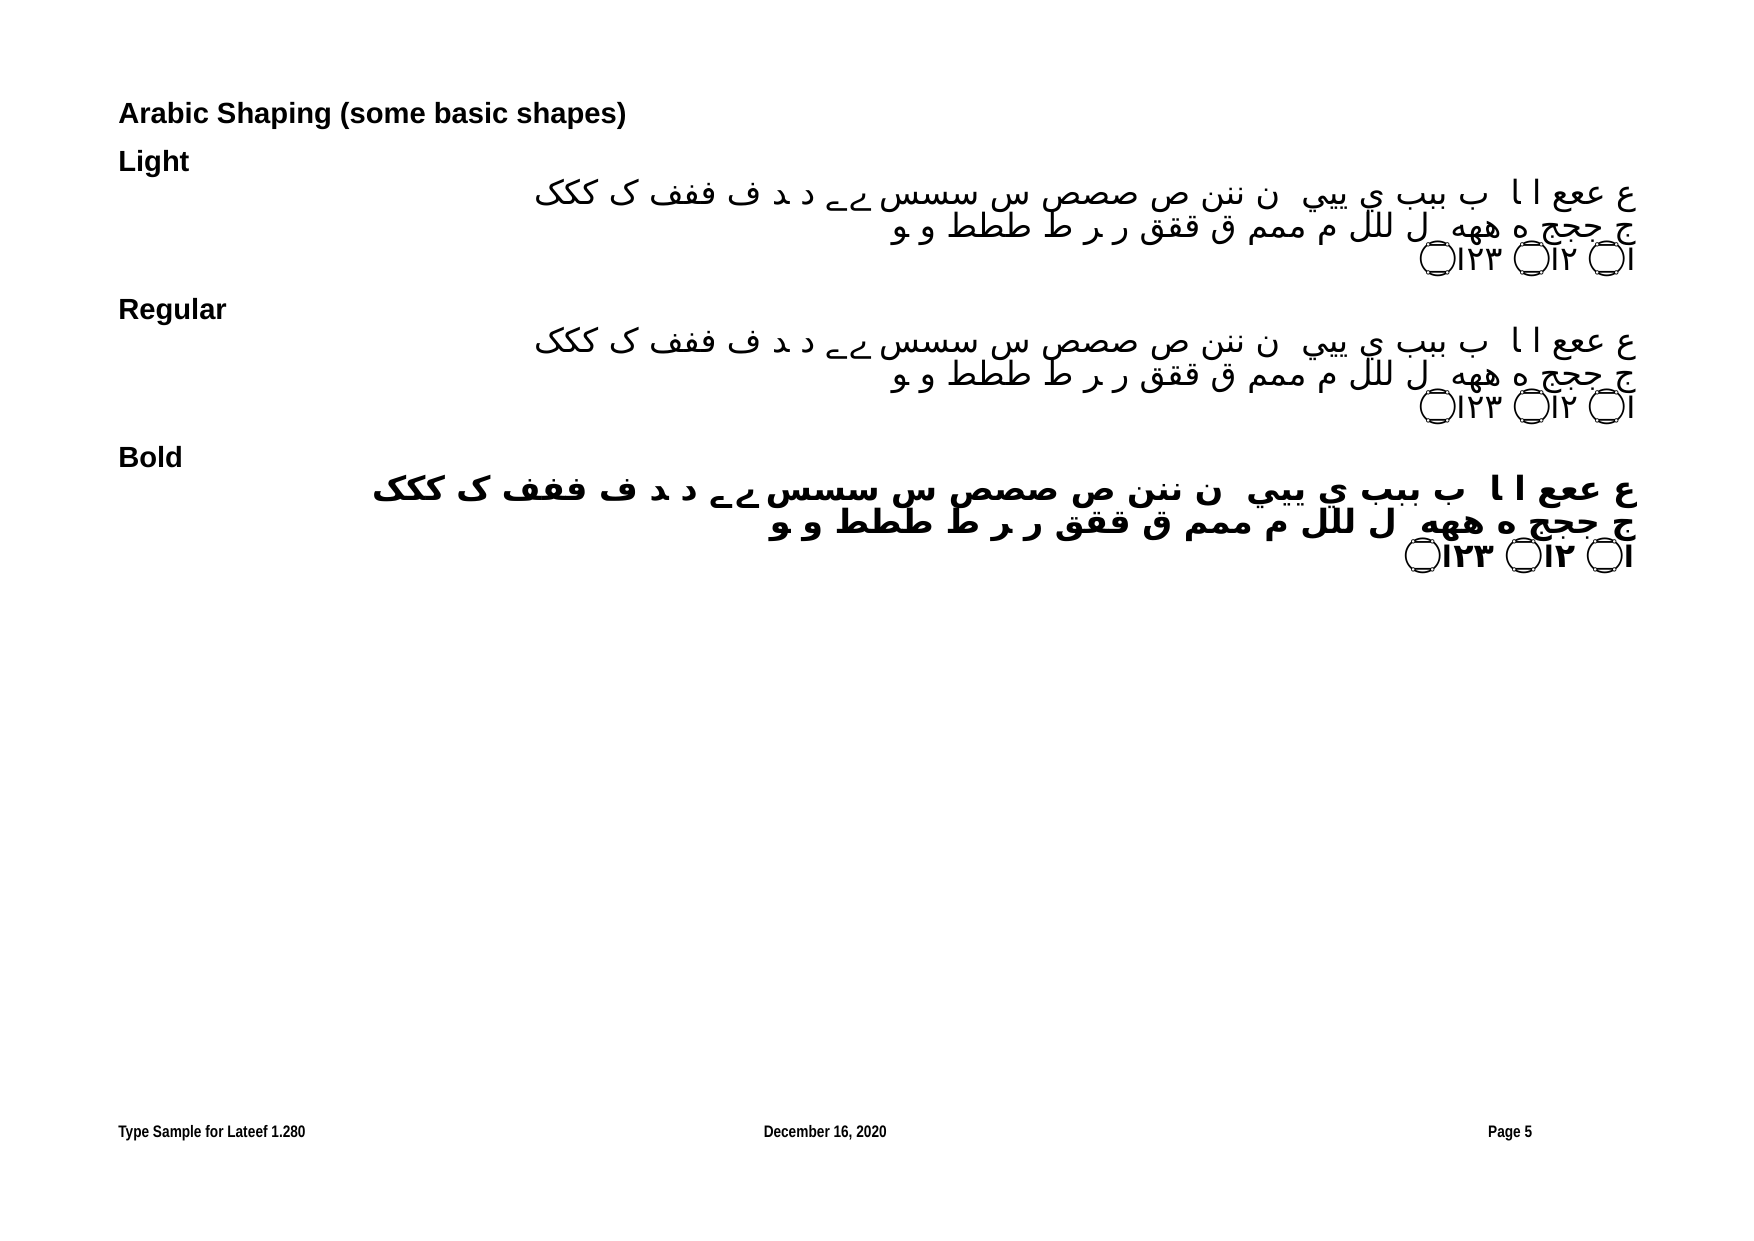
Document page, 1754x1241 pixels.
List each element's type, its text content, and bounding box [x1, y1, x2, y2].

text ج ججج ه ههه ل للل م ممم ق ققق ر ‍ر ط ططط و ‍و [118, 507, 1636, 540]
text ۝۱ ۝۱۲ ۝۱۲۳‬ [118, 540, 1636, 574]
subtitle Arabic Shaping (some basic shapes) [118, 96, 1636, 129]
text ج ججج ه ههه ل للل م ممم ق ققق ر ‍ر ط ططط و ‍و [118, 211, 1636, 244]
subtitle Regular [118, 292, 1636, 326]
text ‬ [118, 574, 1636, 607]
subtitle Light [118, 144, 1636, 177]
text ج ججج ه ههه ل للل م ممم ق ققق ر ‍ر ط ططط و ‍و [118, 359, 1636, 392]
text ۝۱ ۝۱۲ ۝۱۲۳‬ [118, 392, 1636, 426]
text ع ععع ا ‍ا ب ببب ي ييي ن ننن ص صصص س سسس ے ‍ے د ‍د ف ففف ک ککک [118, 326, 1636, 359]
text ۝۱ ۝۱۲ ۝۱۲۳‬ [118, 244, 1636, 277]
text ع ععع ا ‍ا ب ببب ي ييي ن ننن ص صصص س سسس ے ‍ے د ‍د ف ففف ک ککک [118, 177, 1636, 211]
text ع ععع ا ‍ا ب ببب ي ييي ن ننن ص صصص س سسس ے ‍ے د ‍د ف ففف ک ککک [118, 474, 1636, 507]
subtitle Bold [118, 440, 1636, 474]
